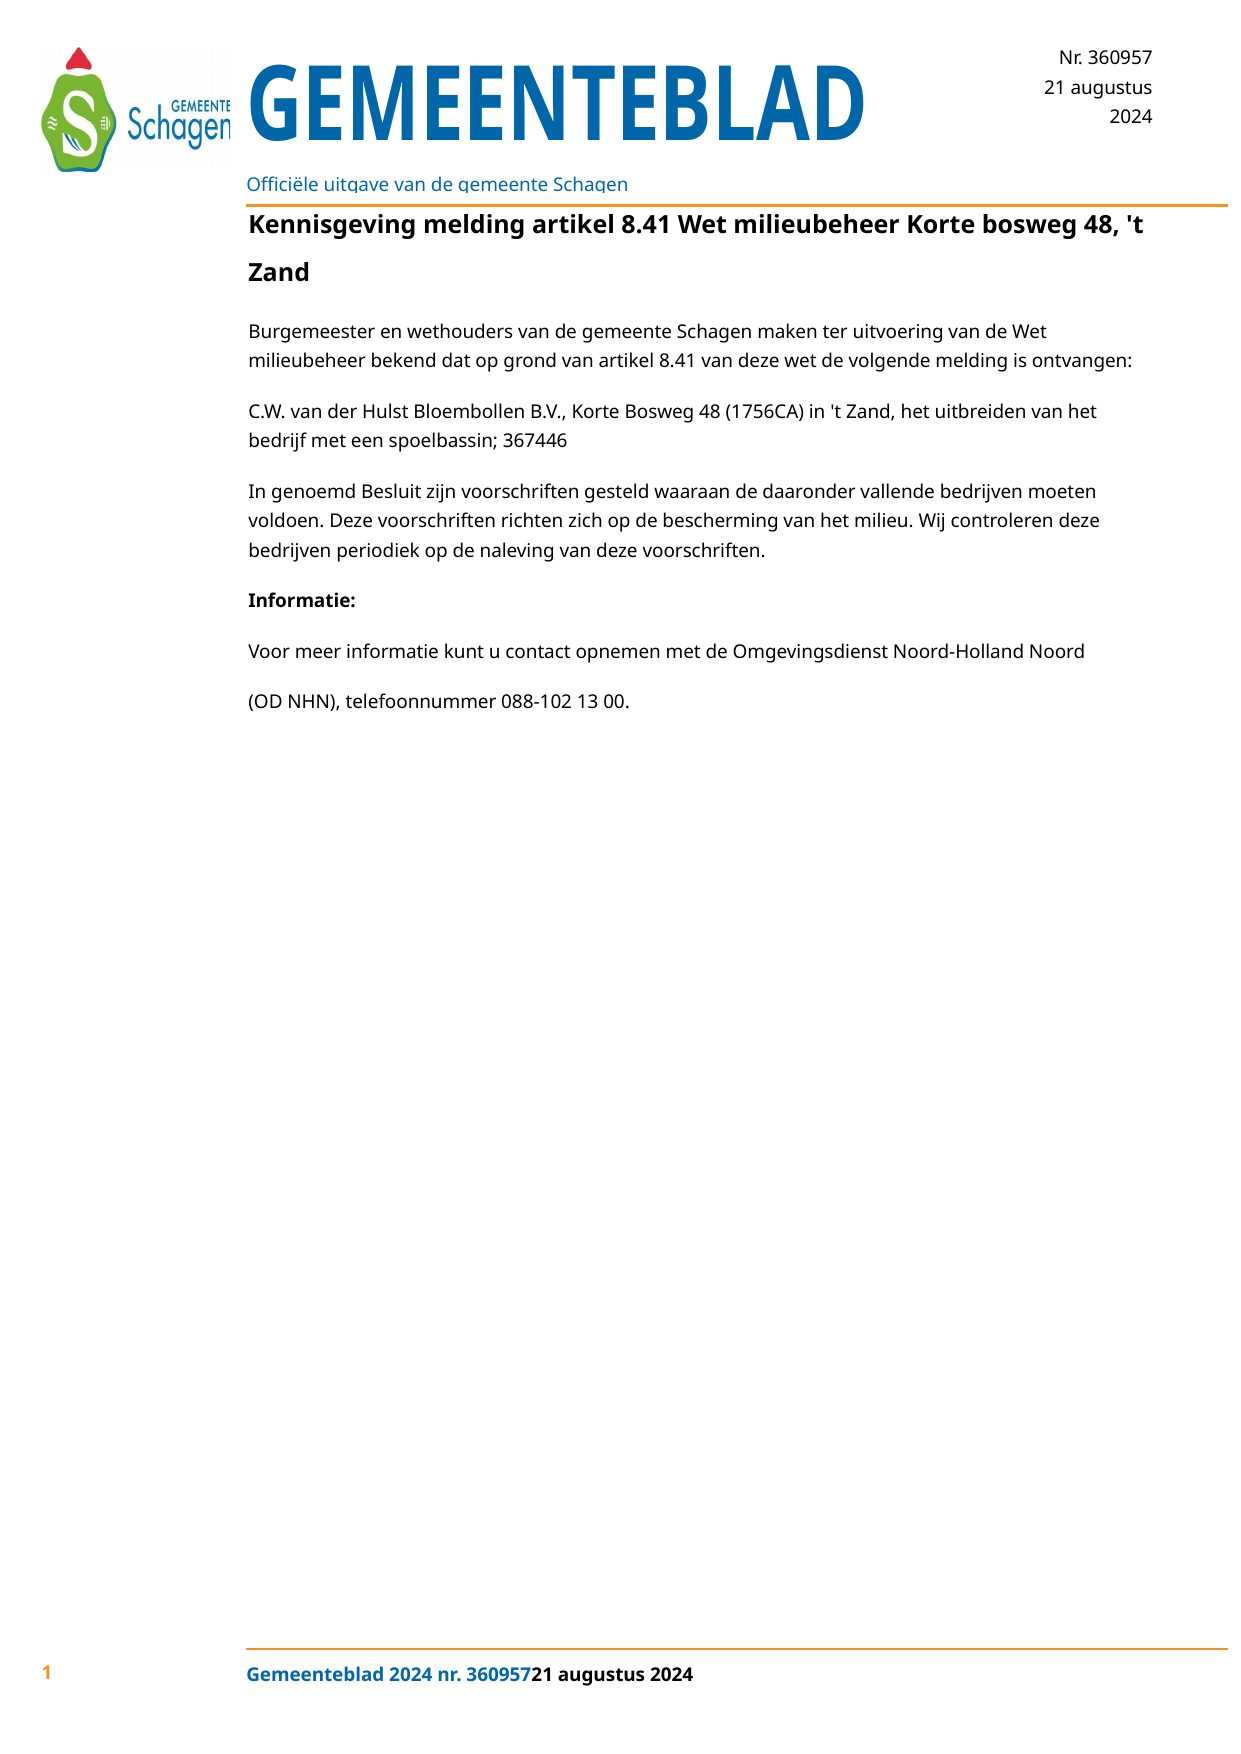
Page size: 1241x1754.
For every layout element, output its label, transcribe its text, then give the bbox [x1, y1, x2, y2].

text C.W. van der Hulst Bloembollen B.V., Korte Bosweg 48 (1756CA) in 't Zand, het uitbreiden van het bedrijf met een spoelbassin; 367446 [248, 398, 1152, 453]
text Kennisgeving melding artikel 8.41 Wet milieubeheer Korte bosweg 48, 't Zand [248, 207, 1152, 288]
text (OD NHN), telefoonnummer 088-102 13 00. [248, 688, 1152, 714]
text Burgemeester en wethouders van de gemeente Schagen maken ter uitvoering van de Wet milieubeheer bekend dat op grond van artikel 8.41 van deze wet de volgende melding is ontvangen: [248, 318, 1152, 373]
text Informatie: [248, 587, 1152, 613]
text Voor meer informatie kunt u contact opnemen met de Omgevingsdienst Noord-Holland Noord [248, 638, 1152, 664]
text In genoemd Besluit zijn voorschriften gesteld waaraan de daaronder vallende bedrijven moeten voldoen. Deze voorschriften richten zich op de bescherming van het milieu. Wij controleren deze bedrijven periodiek op de naleving van deze voorschriften. [248, 478, 1152, 563]
picture [41, 47, 231, 172]
